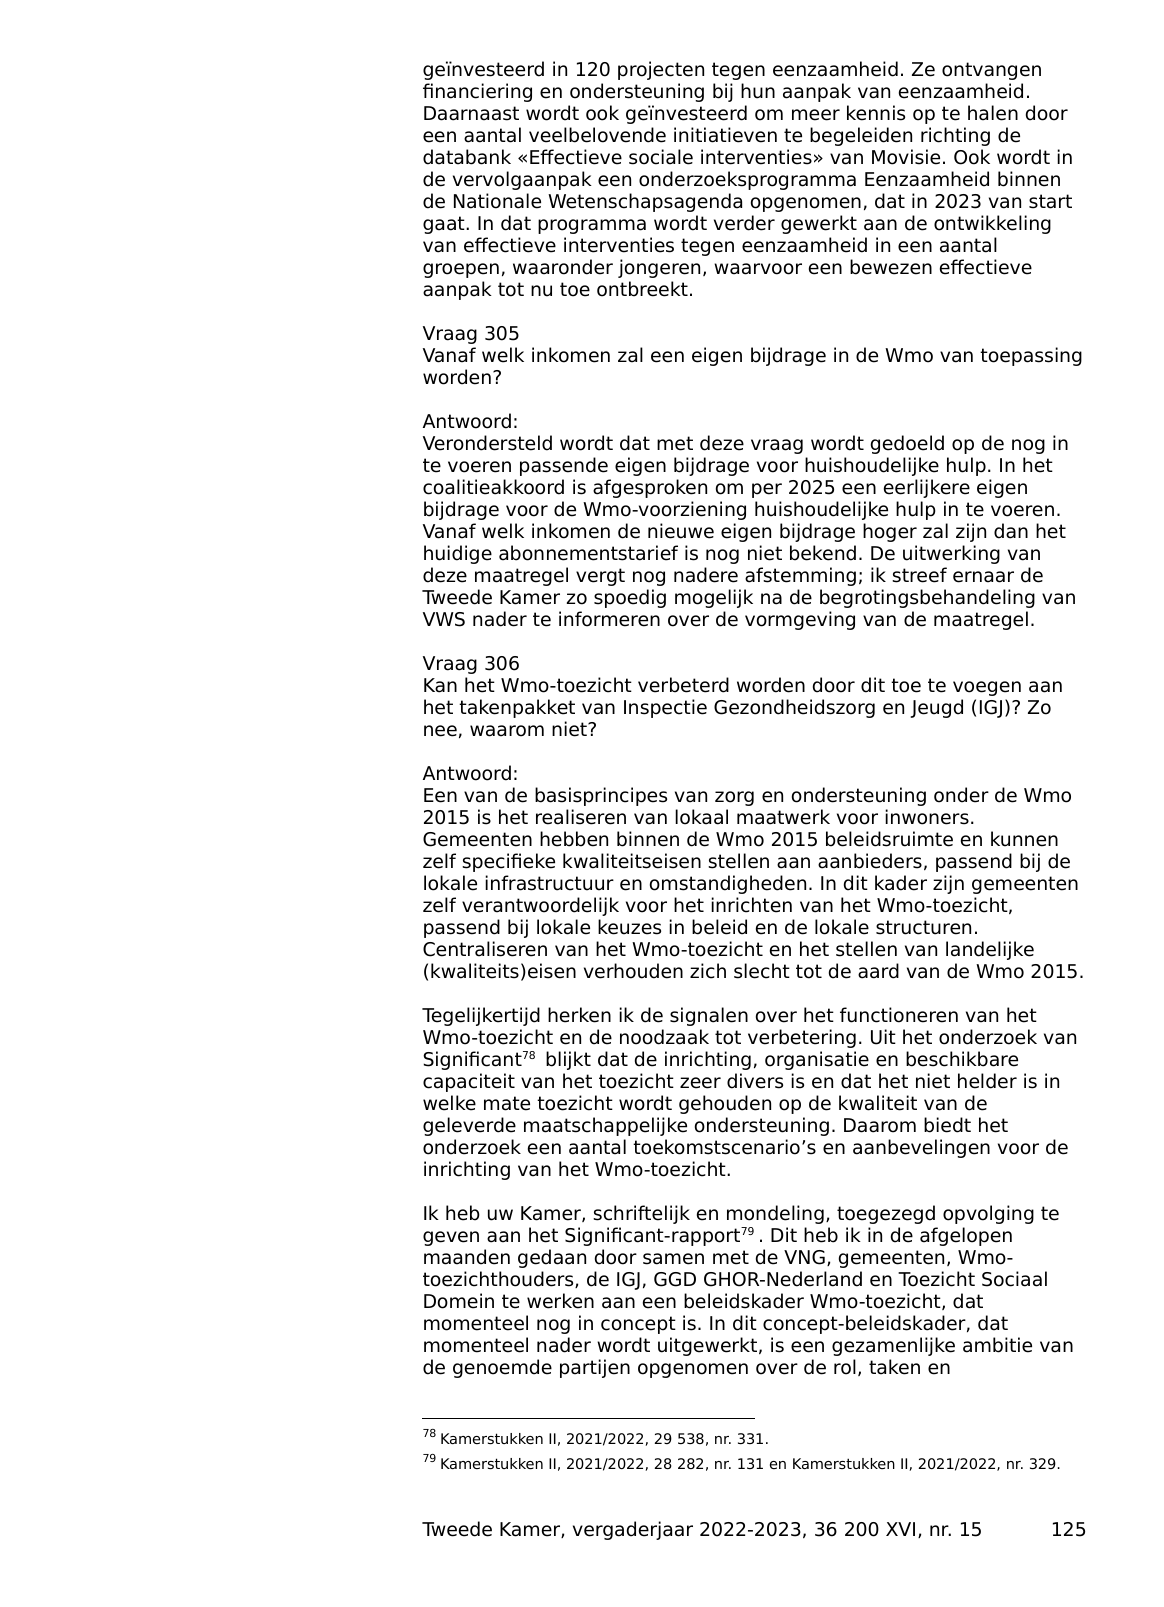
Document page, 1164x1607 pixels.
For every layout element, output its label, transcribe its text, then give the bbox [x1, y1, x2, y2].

text Verondersteld wordt dat met deze vraag wordt gedoeld op de nog in te voeren passende eigen bijdrage voor huishoudelijke hulp. In het coalitieakkoord is afgesproken om per 2025 een eerlijkere eigen bijdrage voor de Wmo-voorziening huishoudelijke hulp in te voeren. Vanaf welk inkomen de nieuwe eigen bijdrage hoger zal zijn dan het huidige abonnementstarief is nog niet bekend. De uitwerking van deze maatregel vergt nog nadere afstemming; ik streef ernaar de Tweede Kamer zo spoedig mogelijk na de begrotingsbehandeling van VWS nader te informeren over de vormgeving van de maatregel. [422, 433, 1087, 631]
text Ik heb uw Kamer, schriftelijk en mondeling, toegezegd opvolging te geven aan het Significant-rapport. Dit heb ik in de afgelopen maanden gedaan door samen met de VNG, gemeenten, Wmo-toezichthouders, de IGJ, GGD GHOR-Nederland en Toezicht Sociaal Domein te werken aan een beleidskader Wmo-toezicht, dat momenteel nog in concept is. In dit concept-beleidskader, dat momenteel nader wordt uitgewerkt, is een gezamenlijke ambitie van de genoemde partijen opgenomen over de rol, taken en [422, 1203, 1087, 1379]
text Antwoord: [422, 763, 1087, 785]
text Kan het Wmo-toezicht verbeterd worden door dit toe te voegen aan het takenpakket van Inspectie Gezondheidszorg en Jeugd (IGJ)? Zo nee, waarom niet? [422, 675, 1087, 741]
text Kamerstukken II, 2021/2022, 29 538, nr. 331. [422, 1427, 1087, 1449]
text geïnvesteerd in 120 projecten tegen eenzaamheid. Ze ontvangen financiering en ondersteuning bij hun aanpak van eenzaamheid. Daarnaast wordt ook geïnvesteerd om meer kennis op te halen door een aantal veelbelovende initiatieven te begeleiden richting de databank «Effectieve sociale interventies» van Movisie. Ook wordt in de vervolgaanpak een onderzoeksprogramma Eenzaamheid binnen de Nationale Wetenschapsagenda opgenomen, dat in 2023 van start gaat. In dat programma wordt verder gewerkt aan de ontwikkeling van effectieve interventies tegen eenzaamheid in een aantal groepen, waaronder jongeren, waarvoor een bewezen effectieve aanpak tot nu toe ontbreekt. [422, 59, 1087, 301]
text Vanaf welk inkomen zal een eigen bijdrage in de Wmo van toepassing worden? [422, 345, 1087, 389]
text Antwoord: [422, 411, 1087, 433]
text Kamerstukken II, 2021/2022, 28 282, nr. 131 en Kamerstukken II, 2021/2022, nr. 329. [422, 1452, 1087, 1474]
text Tegelijkertijd herken ik de signalen over het functioneren van het Wmo-toezicht en de noodzaak tot verbetering. Uit het onderzoek van Significant blijkt dat de inrichting, organisatie en beschikbare capaciteit van het toezicht zeer divers is en dat het niet helder is in welke mate toezicht wordt gehouden op de kwaliteit van de geleverde maatschappelijke ondersteuning. Daarom biedt het onderzoek een aantal toekomstscenario’s en aanbevelingen voor de inrichting van het Wmo-toezicht. [422, 1005, 1087, 1181]
text Vraag 306 [422, 653, 1087, 675]
text Vraag 305 [422, 323, 1087, 345]
text Een van de basisprincipes van zorg en ondersteuning onder de Wmo 2015 is het realiseren van lokaal maatwerk voor inwoners. Gemeenten hebben binnen de Wmo 2015 beleidsruimte en kunnen zelf specifieke kwaliteitseisen stellen aan aanbieders, passend bij de lokale infrastructuur en omstandigheden. In dit kader zijn gemeenten zelf verantwoordelijk voor het inrichten van het Wmo-toezicht, passend bij lokale keuzes in beleid en de lokale structuren. Centraliseren van het Wmo-toezicht en het stellen van landelijke (kwaliteits)eisen verhouden zich slecht tot de aard van de Wmo 2015. [422, 785, 1087, 983]
